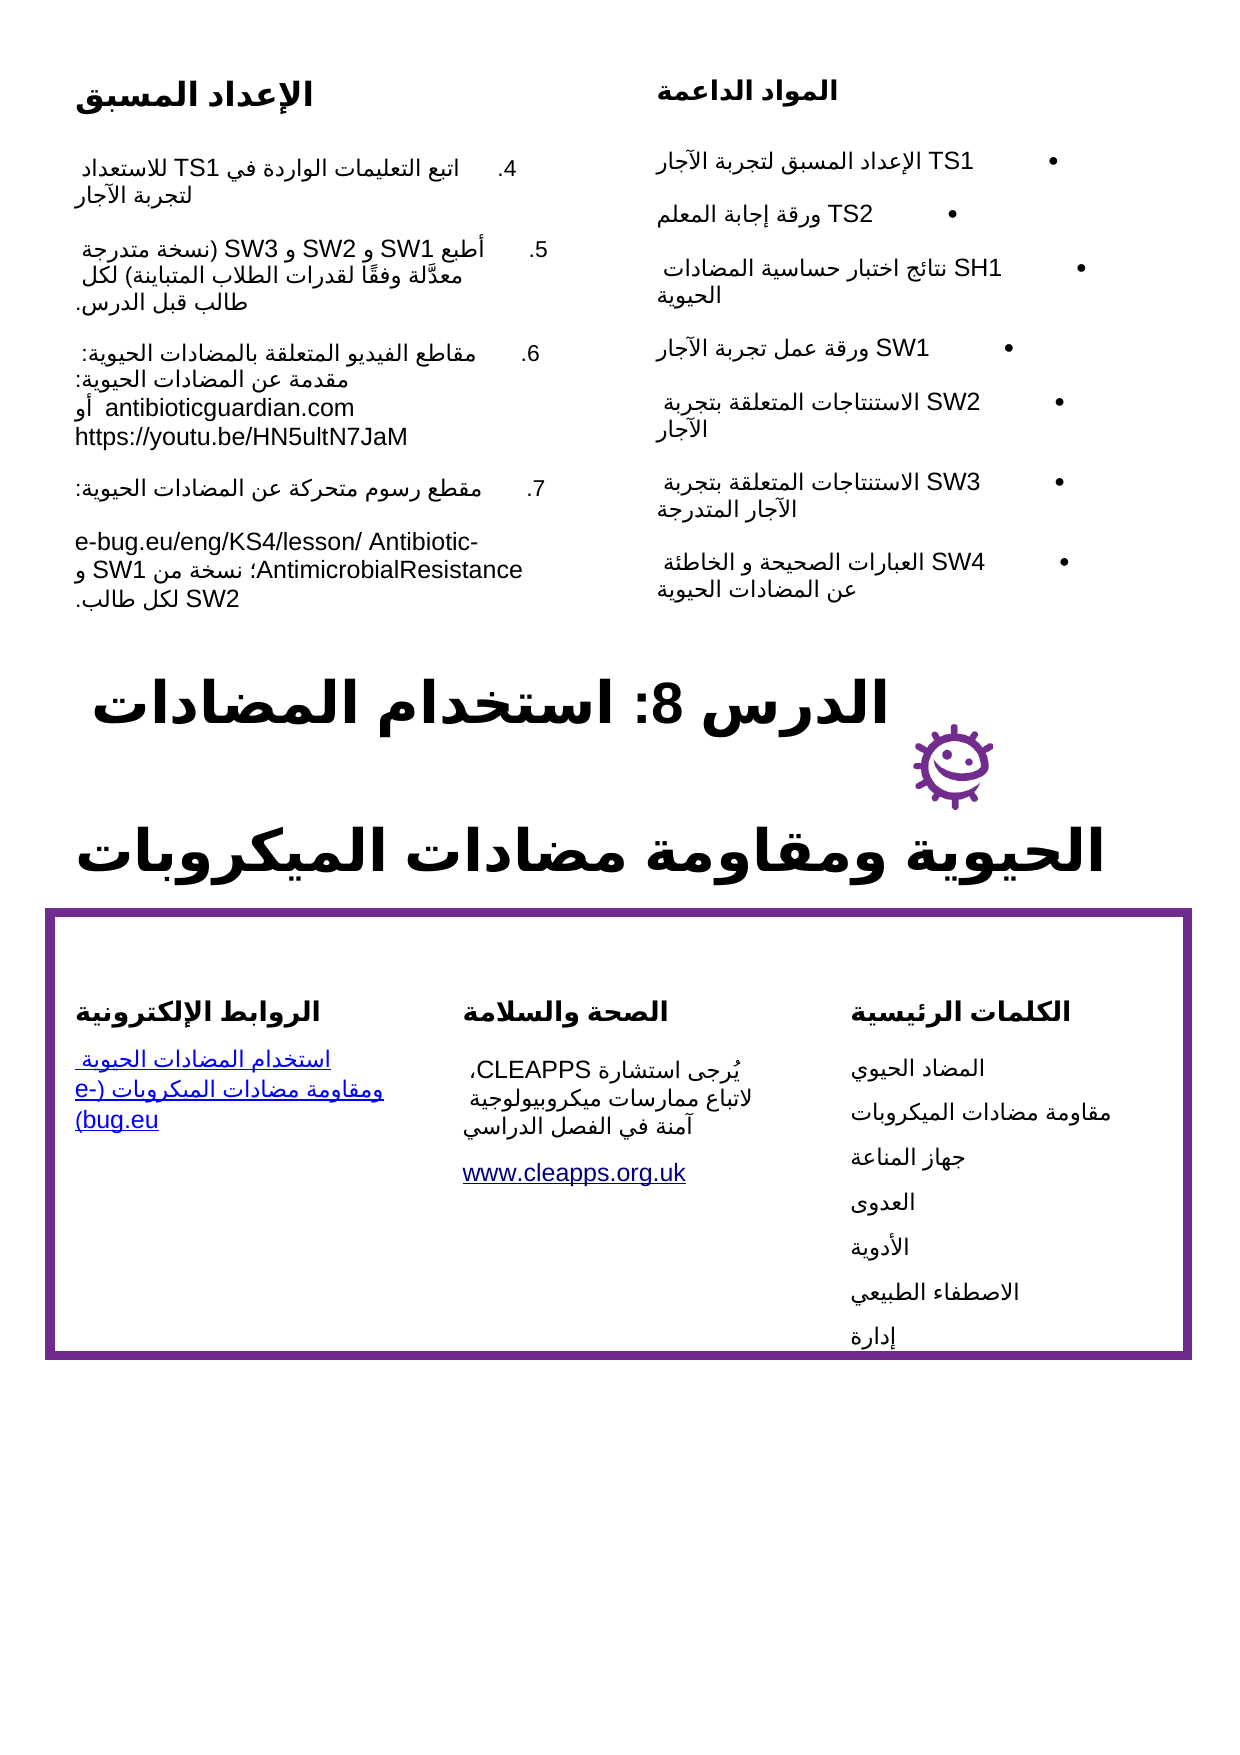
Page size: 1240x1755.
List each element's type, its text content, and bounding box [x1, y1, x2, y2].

list TS2 ورقة إجابة المعلم [657, 199, 1089, 228]
list SW3 الاستنتاجات المتعلقة بتجربة الآجار المتدرجة [657, 467, 1089, 522]
text الأدوية [850, 1234, 1164, 1260]
list SW1 ورقة عمل تجربة الآجار [657, 333, 1089, 362]
list أطبع SW1 و SW2 و SW3 (نسخة متدرجة معدَّلة وفقًا لقدرات الطلاب المتباينة) لكل طالب قبل الدرس. [75, 233, 553, 315]
list SW2 الاستنتاجات المتعلقة بتجربة الآجار [657, 387, 1089, 442]
text www.cleapps.org.uk [463, 1158, 777, 1187]
text يُرجى استشارة CLEAPPS، لاتباع ممارسات ميكروبيولوجية آمنة في الفصل الدراسي [463, 1054, 777, 1139]
list مقطع رسوم متحركة عن المضادات الحيوية: [75, 475, 553, 502]
text إدارة [850, 1323, 1164, 1350]
text الدرس 8: استخدام المضادات الحيوية ومقاومة مضادات الميكروبات [75, 669, 1164, 884]
list مقاطع الفيديو المتعلقة بالمضادات الحيوية: مقدمة عن المضادات الحيوية: antibioticguardian.com أو https://youtu.be/HN5ultN7JaM [75, 340, 553, 450]
text الاصطفاء الطبيعي [850, 1278, 1164, 1305]
subtitle المواد الداعمة [657, 75, 1164, 106]
text مقاومة مضادات الميكروبات [850, 1099, 1164, 1126]
subtitle الكلمات الرئيسية [850, 996, 1164, 1027]
list TS1 الإعداد المسبق لتجربة الآجار [657, 146, 1089, 174]
list SH1 نتائج اختبار حساسية المضادات الحيوية [657, 253, 1089, 308]
list SW4 العبارات الصحيحة و الخاطئة عن المضادات الحيوية [657, 547, 1089, 602]
text العدوى [850, 1189, 1164, 1215]
subtitle الروابط الإلكترونية [75, 996, 389, 1027]
text المضاد الحيوي [850, 1054, 1164, 1081]
subtitle الإعداد المسبق [75, 75, 583, 113]
text استخدام المضادات الحيوية ومقاومة مضادات الميكروبات (e-bug.eu) [75, 1046, 389, 1134]
text e-bug.eu/eng/KS4/lesson/ Antibiotic-AntimicrobialResistance؛ نسخة من SW1 و SW2 لكل طالب. [75, 527, 553, 613]
text الصحة والسلامة [463, 996, 777, 1027]
text جهاز المناعة [850, 1144, 1164, 1171]
list اتبع التعليمات الواردة في TS1 للاستعداد لتجربة الآجار [75, 153, 553, 208]
